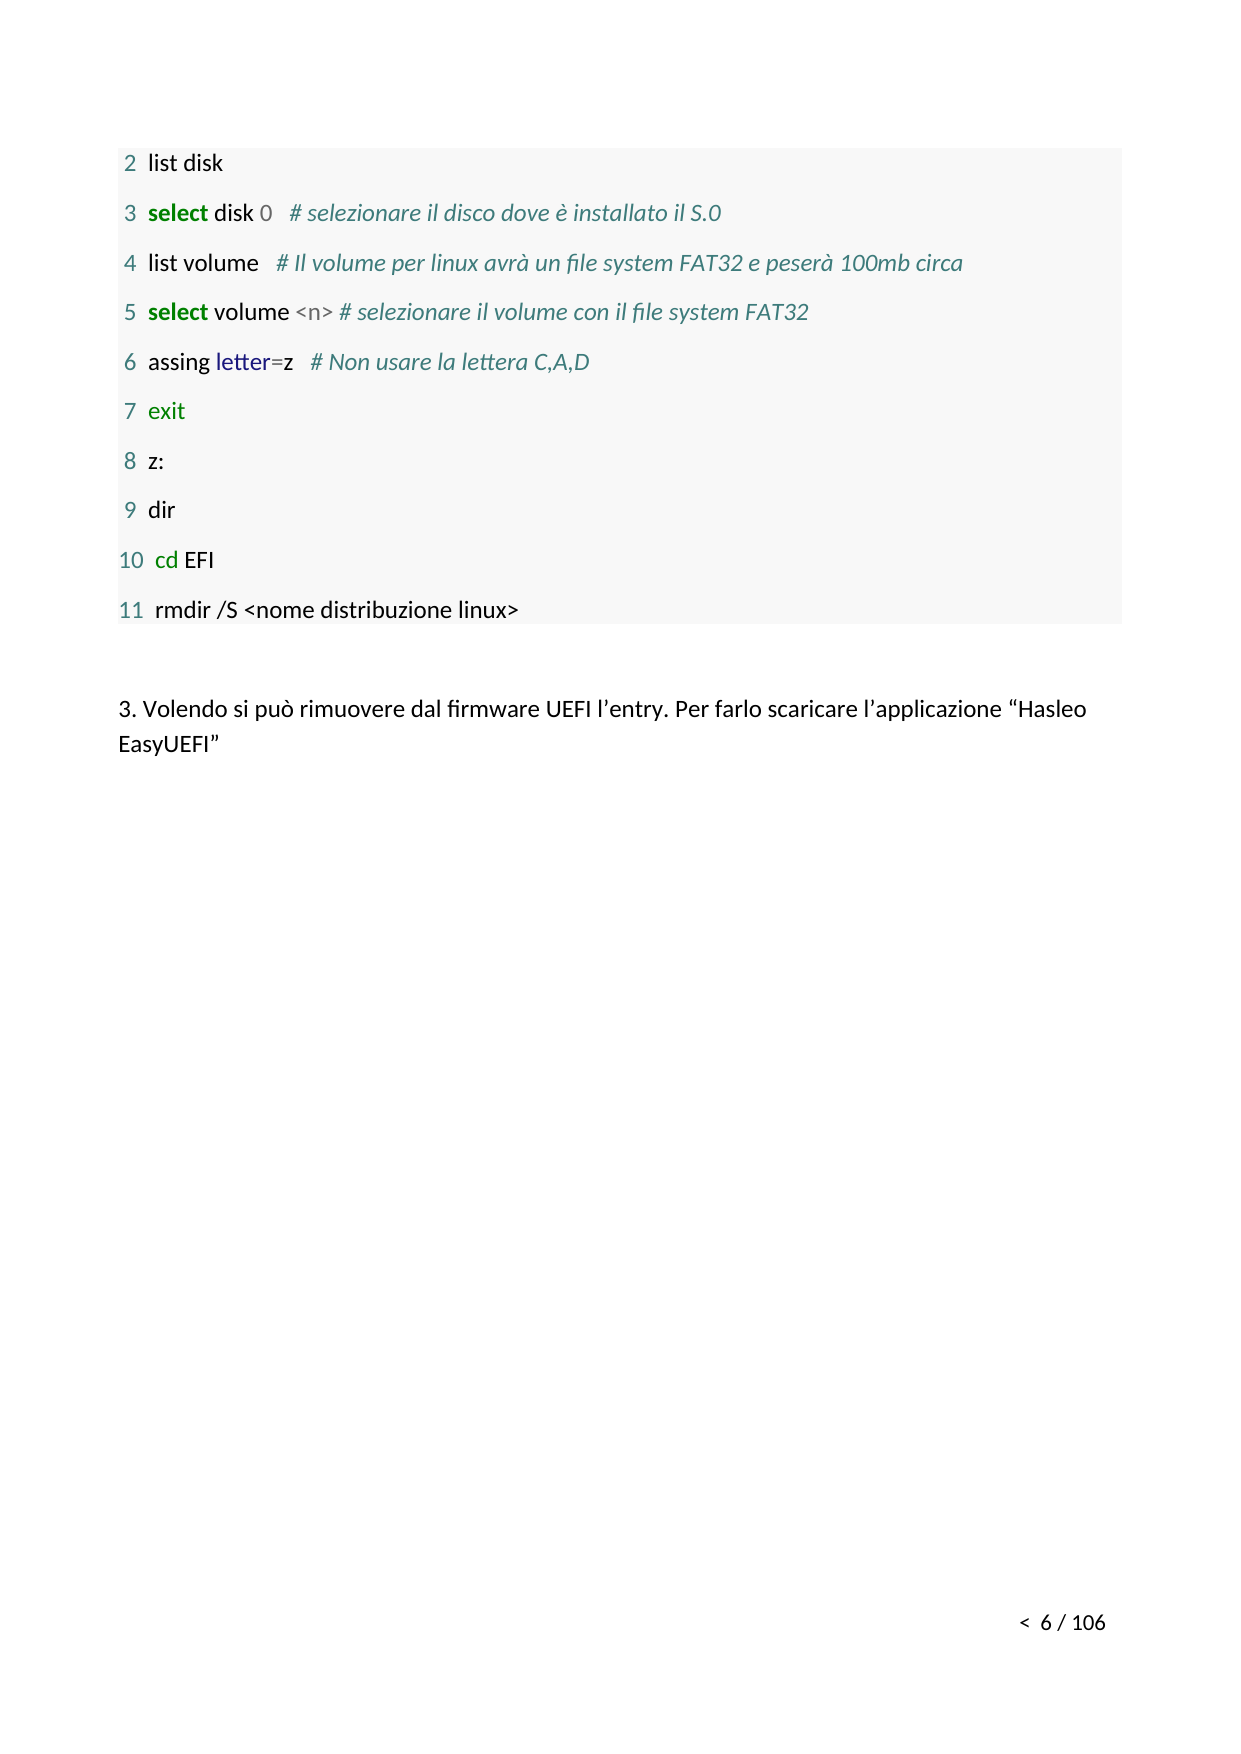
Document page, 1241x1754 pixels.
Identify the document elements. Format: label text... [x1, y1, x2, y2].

text 6 assing letter=z # Non usare la lettera C,A,D [118, 346, 1122, 376]
text 2 list disk [118, 148, 1122, 178]
text 9 dir [118, 495, 1122, 525]
text 7 exit [118, 396, 1122, 426]
text 4 list volume # Il volume per linux avrà un file system FAT32 e peserà 100mb circa [118, 247, 1122, 277]
text 3 select disk 0 # selezionare il disco dove è installato il S.0 [118, 197, 1122, 228]
text 8 z: [118, 445, 1122, 476]
text 3. Volendo si può rimuovere dal firmware UEFI l’entry. Per farlo scaricare l’applicazione “Hasleo EasyUEFI” [118, 693, 1122, 758]
text 10 cd EFI [118, 544, 1122, 575]
text 5 select volume <n> # selezionare il volume con il file system FAT32 [118, 296, 1122, 327]
text 11 rmdir /S <nome distribuzione linux> [118, 594, 1122, 624]
